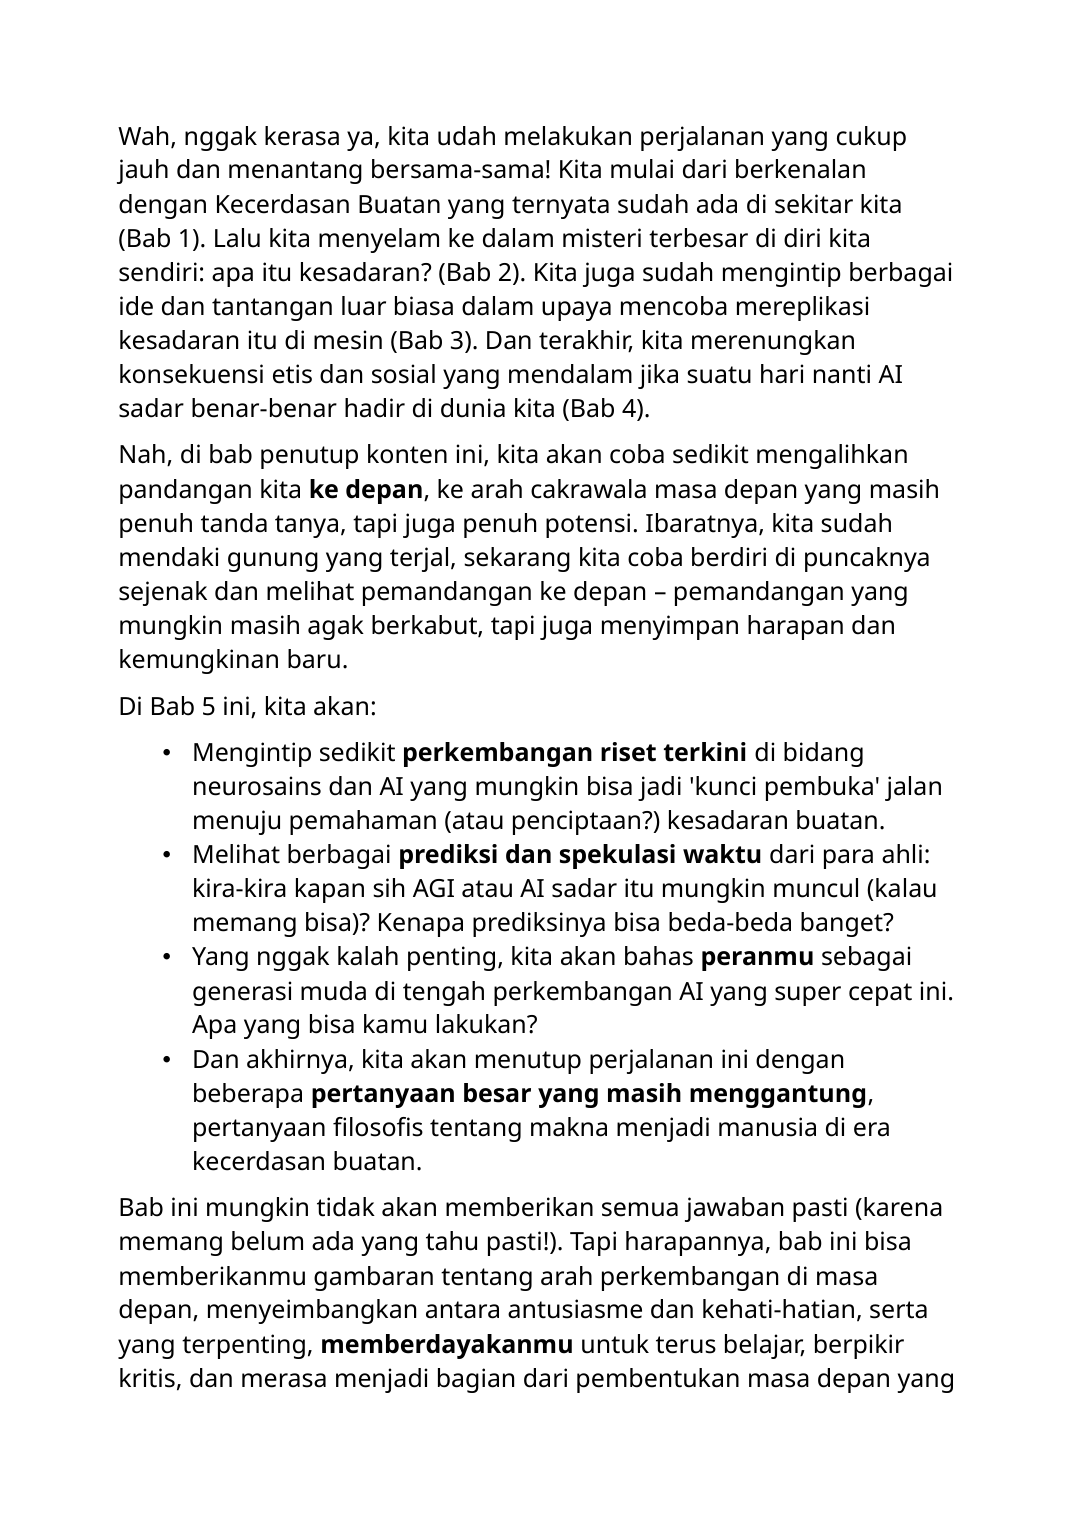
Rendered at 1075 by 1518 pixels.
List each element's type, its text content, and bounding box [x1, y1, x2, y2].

list Mengintip sedikit perkembangan riset terkini di bidang neurosains dan AI yang mungkin bisa jadi 'kunci pembuka' jalan menuju pemahaman (atau penciptaan?) kesadaran buatan. [162, 735, 957, 837]
list Yang nggak kalah penting, kita akan bahas peranmu sebagai generasi muda di tengah perkembangan AI yang super cepat ini. Apa yang bisa kamu lakukan? [162, 939, 957, 1041]
text Nah, di bab penutup konten ini, kita akan coba sedikit mengalihkan pandangan kita ke depan, ke arah cakrawala masa depan yang masih penuh tanda tanya, tapi juga penuh potensi. Ibaratnya, kita sudah mendaki gunung yang terjal, sekarang kita coba berdiri di puncaknya sejenak dan melihat pemandangan ke depan – pemandangan yang mungkin masih agak berkabut, tapi juga menyimpan harapan dan kemungkinan baru. [118, 437, 957, 676]
text Wah, nggak kerasa ya, kita udah melakukan perjalanan yang cukup jauh dan menantang bersama-sama! Kita mulai dari berkenalan dengan Kecerdasan Buatan yang ternyata sudah ada di sekitar kita (Bab 1). Lalu kita menyelam ke dalam misteri terbesar di diri kita sendiri: apa itu kesadaran? (Bab 2). Kita juga sudah mengintip berbagai ide dan tantangan luar biasa dalam upaya mencoba mereplikasi kesadaran itu di mesin (Bab 3). Dan terakhir, kita merenungkan konsekuensi etis dan sosial yang mendalam jika suatu hari nanti AI sadar benar-benar hadir di dunia kita (Bab 4). [118, 118, 957, 425]
text Bab ini mungkin tidak akan memberikan semua jawaban pasti (karena memang belum ada yang tahu pasti!). Tapi harapannya, bab ini bisa memberikanmu gambaran tentang arah perkembangan di masa depan, menyeimbangkan antara antusiasme dan kehati-hatian, serta yang terpenting, memberdayakanmu untuk terus belajar, berpikir kritis, dan merasa menjadi bagian dari pembentukan masa depan yang [118, 1190, 957, 1394]
list Melihat berbagai prediksi dan spekulasi waktu dari para ahli: kira-kira kapan sih AGI atau AI sadar itu mungkin muncul (kalau memang bisa)? Kenapa prediksinya bisa beda-beda banget? [162, 837, 957, 939]
text Di Bab 5 ini, kita akan: [118, 688, 957, 722]
list Dan akhirnya, kita akan menutup perjalanan ini dengan beberapa pertanyaan besar yang masih menggantung, pertanyaan filosofis tentang makna menjadi manusia di era kecerdasan buatan. [162, 1041, 957, 1177]
